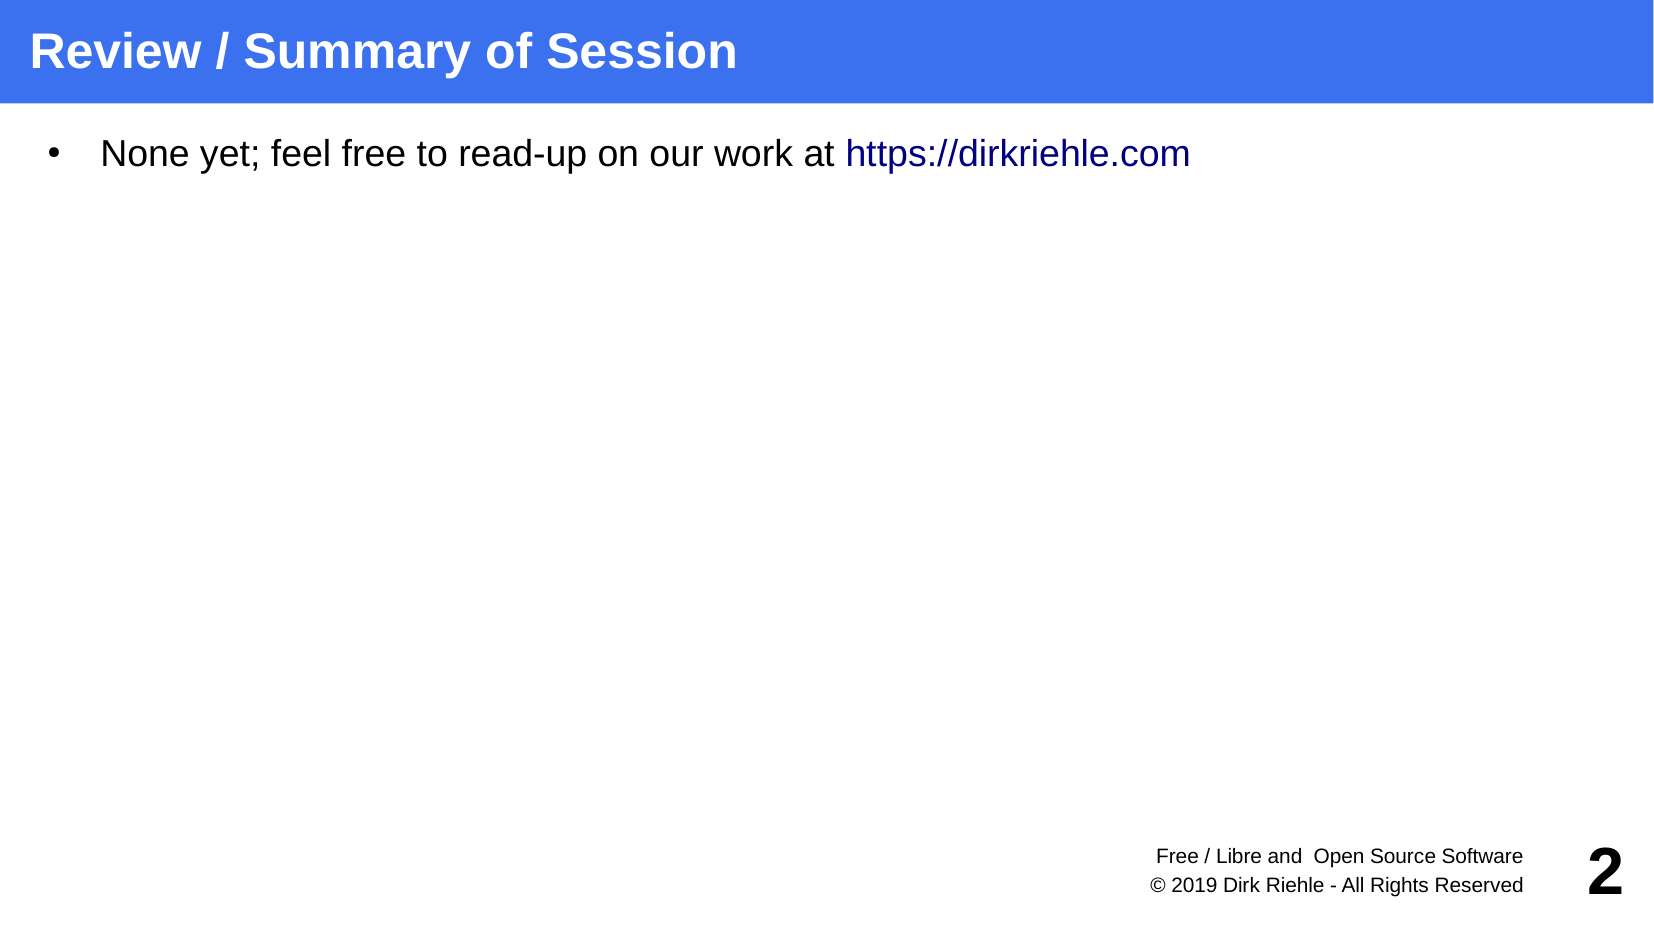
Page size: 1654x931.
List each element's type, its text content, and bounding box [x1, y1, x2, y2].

list None yet; feel free to read-up on our work at https://dirkriehle.com [29, 132, 1625, 813]
title Review / Summary of Session [0, 0, 1654, 104]
